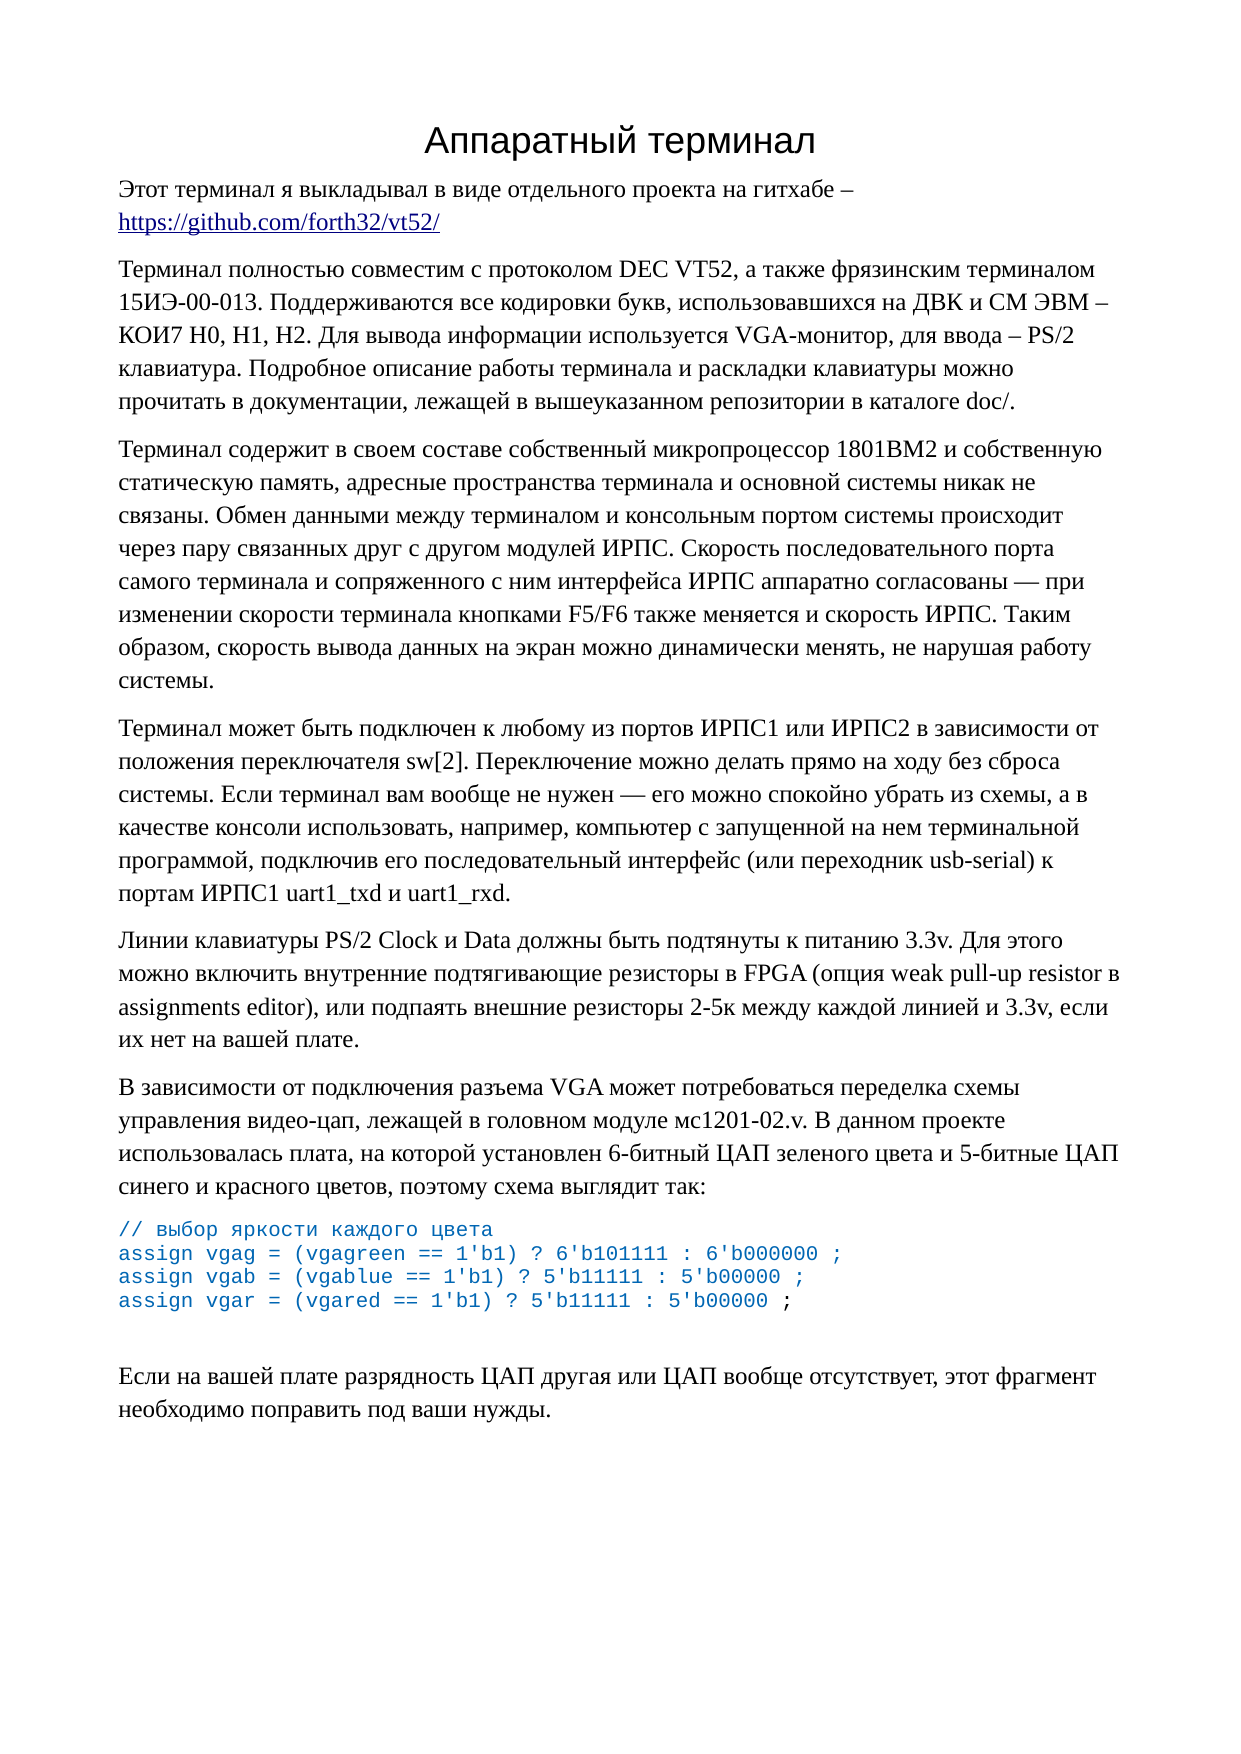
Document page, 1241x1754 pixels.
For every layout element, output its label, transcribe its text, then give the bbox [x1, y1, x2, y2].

text В зависимости от подключения разъема VGA может потребоваться переделка схемы управления видео-цап, лежащей в головном модуле мс1201-02.v. В данном проекте использовалась плата, на которой установлен 6-битный ЦАП зеленого цвета и 5-битные ЦАП синего и красного цветов, поэтому схема выглядит так: [118, 1072, 1122, 1200]
text Этот терминал я выкладывал в виде отдельного проекта на гитхабе – https://github.com/forth32/vt52/ [118, 174, 1122, 236]
text Терминал полностью совместим с протоколом DEC VT52, а также фрязинским терминалом 15ИЭ-00-013. Поддерживаются все кодировки букв, использовавшихся на ДВК и СМ ЭВМ – КОИ7 Н0, Н1, Н2. Для вывода информации используется VGA-монитор, для ввода – PS/2 клавиатура. Подробное описание работы терминала и раскладки клавиатуры можно прочитать в документации, лежащей в вышеуказанном репозитории в каталоге doc/. [118, 254, 1122, 415]
text assign vgab = (vgablue == 1'b1) ? 5'b11111 : 5'b00000 ; [118, 1266, 1122, 1290]
text Если на вашей плате разрядность ЦАП другая или ЦАП вообще отсутствует, этот фрагмент необходимо поправить под ваши нужды. [118, 1361, 1122, 1423]
text assign vgag = (vgagreen == 1'b1) ? 6'b101111 : 6'b000000 ; [118, 1242, 1122, 1266]
subtitle Аппаратный терминал [118, 118, 1122, 161]
text Линии клавиатуры PS/2 Clock и Data должны быть подтянуты к питанию 3.3v. Для этого можно включить внутренние подтягивающие резисторы в FPGA (опция weak pull-up resistor в assignments editor), или подпаять внешние резисторы 2-5к между каждой линией и 3.3v, если их нет на вашей плате. [118, 926, 1122, 1053]
text Терминал может быть подключен к любому из портов ИРПС1 или ИРПС2 в зависимости от положения переключателя sw[2]. Переключение можно делать прямо на ходу без сброса системы. Если терминал вам вообще не нужен — его можно спокойно убрать из схемы, а в качестве консоли использовать, например, компьютер с запущенной на нем терминальной программой, подключив его последовательный интерфейс (или переходник usb-serial) к портам ИРПС1 uart1_txd и uart1_rxd. [118, 713, 1122, 907]
text Терминал содержит в своем составе собственный микропроцессор 1801ВМ2 и собственную статическую память, адресные пространства терминала и основной системы никак не связаны. Обмен данными между терминалом и консольным портом системы происходит через пару связанных друг с другом модулей ИРПС. Скорость последовательного порта самого терминала и сопряженного с ним интерфейса ИРПС аппаратно согласованы — при изменении скорости терминала кнопками F5/F6 также меняется и скорость ИРПС. Таким образом, скорость вывода данных на экран можно динамически менять, не нарушая работу системы. [118, 434, 1122, 694]
text // выбор яркости каждого цвета [118, 1219, 1122, 1242]
text assign vgar = (vgared == 1'b1) ? 5'b11111 : 5'b00000 ; [118, 1290, 1122, 1313]
